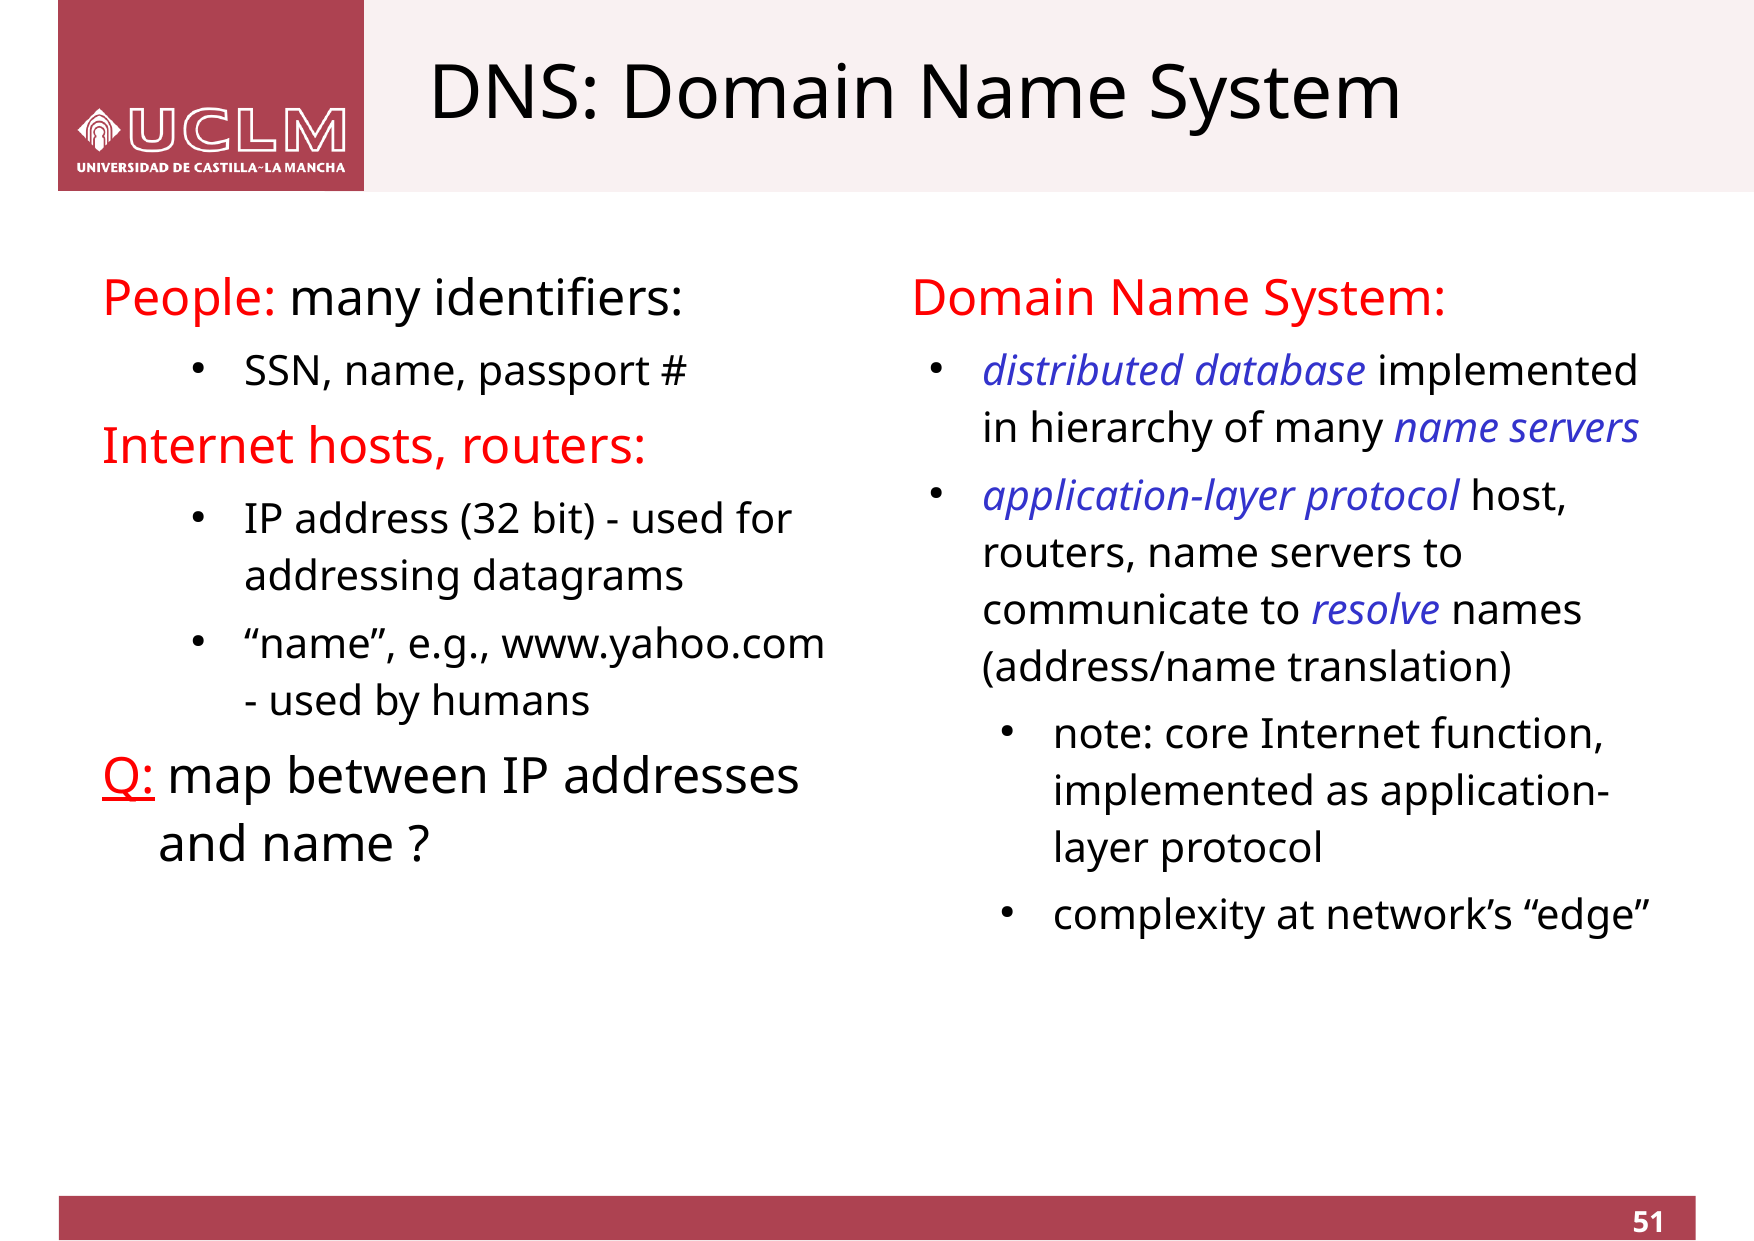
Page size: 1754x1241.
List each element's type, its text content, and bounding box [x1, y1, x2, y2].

list Domain Name System: distributed database implemented in hierarchy of many name servers application-layer protocol host, routers, name servers to communicate to resolve names (address/name translation) note: core Internet function, implemented as application-layer protocol complexity at network’s “edge” [896, 254, 1667, 1074]
picture [58, 0, 364, 191]
title DNS: Domain Name System [413, 0, 1667, 198]
list People: many identifiers: SSN, name, passport # Internet hosts, routers: IP address (32 bit) - used for addressing datagrams “name”, e.g., www.yahoo.com - used by humans Q: map between IP addresses and name ? [87, 254, 858, 1074]
